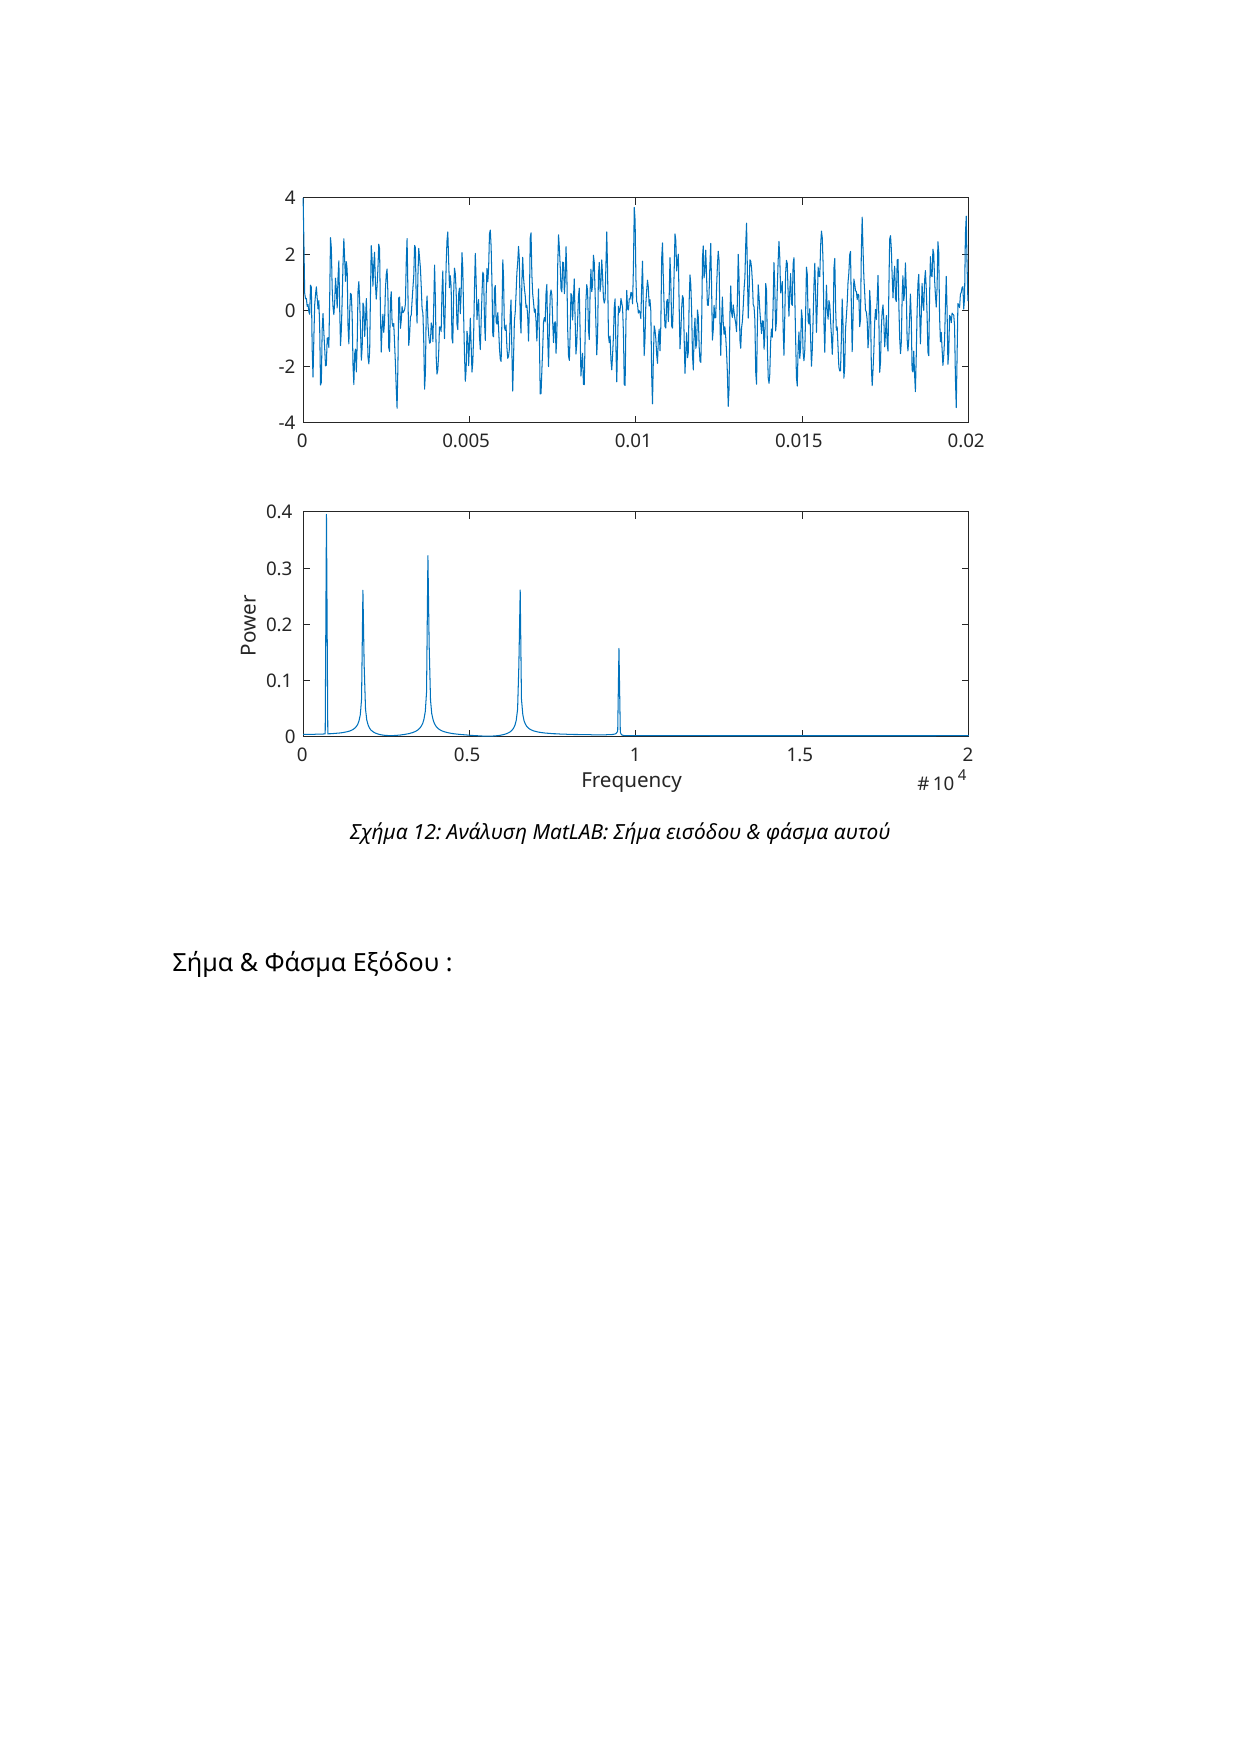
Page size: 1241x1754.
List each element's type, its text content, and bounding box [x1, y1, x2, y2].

text Σήμα & Φάσμα Εξόδου : [172, 945, 1068, 979]
text Σχήμα 12: Ανάλυση MatLAB: Σήμα εισόδου & φάσμα αυτού [190, 811, 1051, 846]
